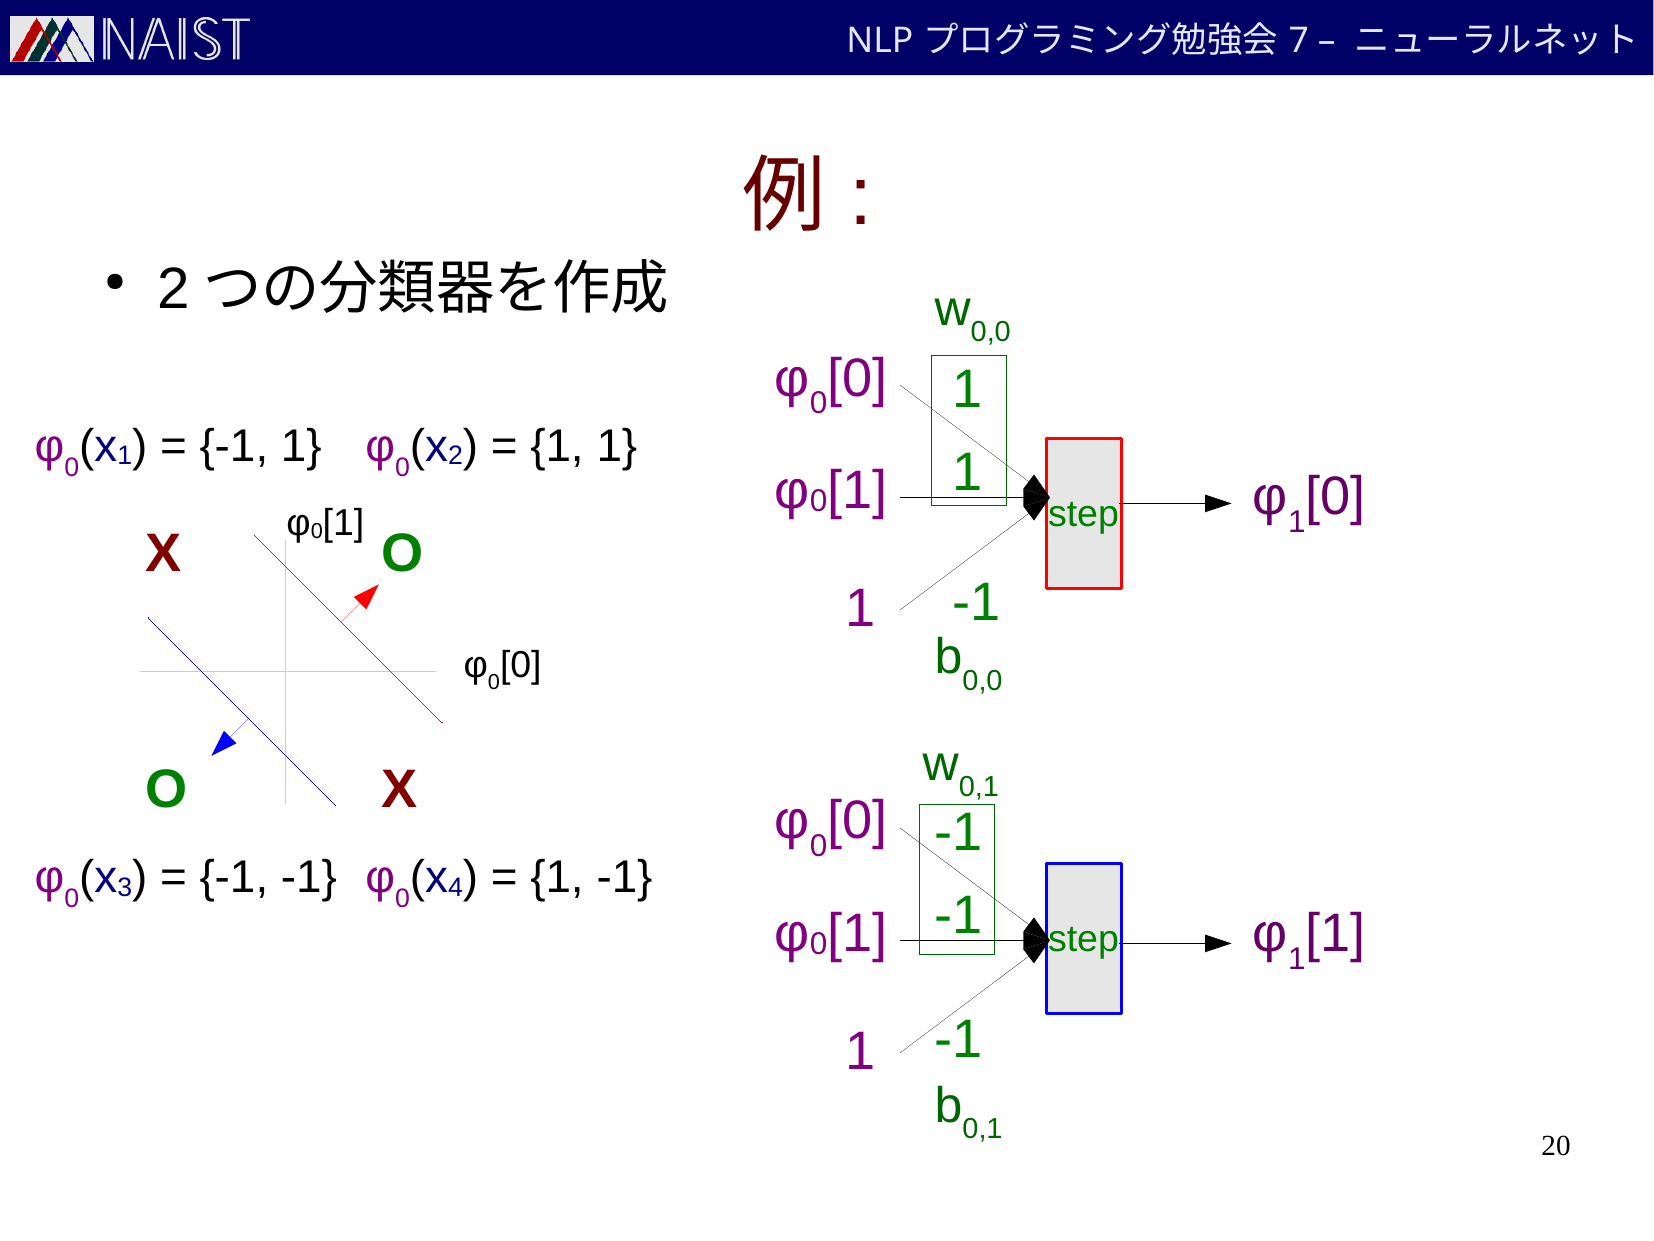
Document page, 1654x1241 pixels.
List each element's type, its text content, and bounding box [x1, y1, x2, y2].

text_box φ0[0] [448, 635, 557, 705]
text_box 1 [937, 356, 998, 427]
text_box step [1046, 863, 1122, 1014]
text_box -1 [920, 876, 994, 953]
text_box -1 [937, 563, 1016, 621]
text_box φ0(x3) = {-1, -1} [19, 843, 352, 926]
text_box φ1[1] [1238, 894, 1381, 989]
text_box 1 [937, 506, 998, 510]
text_box φ0(x2) = {1, 1} [350, 412, 653, 494]
text_box φ0[1] [759, 894, 903, 989]
text_box φ0(x1) = {-1, 1} [19, 412, 337, 494]
text_box w0,1 [920, 805, 994, 810]
text_box O [367, 515, 440, 591]
title 例: [75, 92, 1564, 285]
picture [10, 16, 94, 62]
text_box -1 [920, 810, 994, 870]
text_box φ0[1] [271, 494, 380, 564]
text_box -1 [919, 1000, 998, 1069]
text_box b0,1 [919, 1069, 1026, 1153]
text_box w0,0 [919, 272, 1026, 356]
text_box φ1[0] [1238, 457, 1381, 552]
text_box w0,1 [907, 727, 1014, 810]
text_box O [130, 751, 203, 828]
text_box φ0[0] [759, 782, 903, 876]
picture [102, 17, 251, 60]
text_box φ0[0] [759, 339, 903, 434]
text_box 1 [830, 1012, 891, 1089]
text_box 1 [830, 569, 891, 646]
text_box b0,0 [919, 621, 1018, 704]
list 2つの分類器を作成 [86, 240, 1576, 307]
text_box step [1046, 438, 1122, 589]
text_box 1 [937, 434, 998, 505]
text_box φ0(x4) = {1, -1} [352, 843, 668, 926]
text_box X [367, 751, 434, 836]
text_box X [130, 515, 197, 591]
text_box φ0[1] [759, 451, 903, 546]
